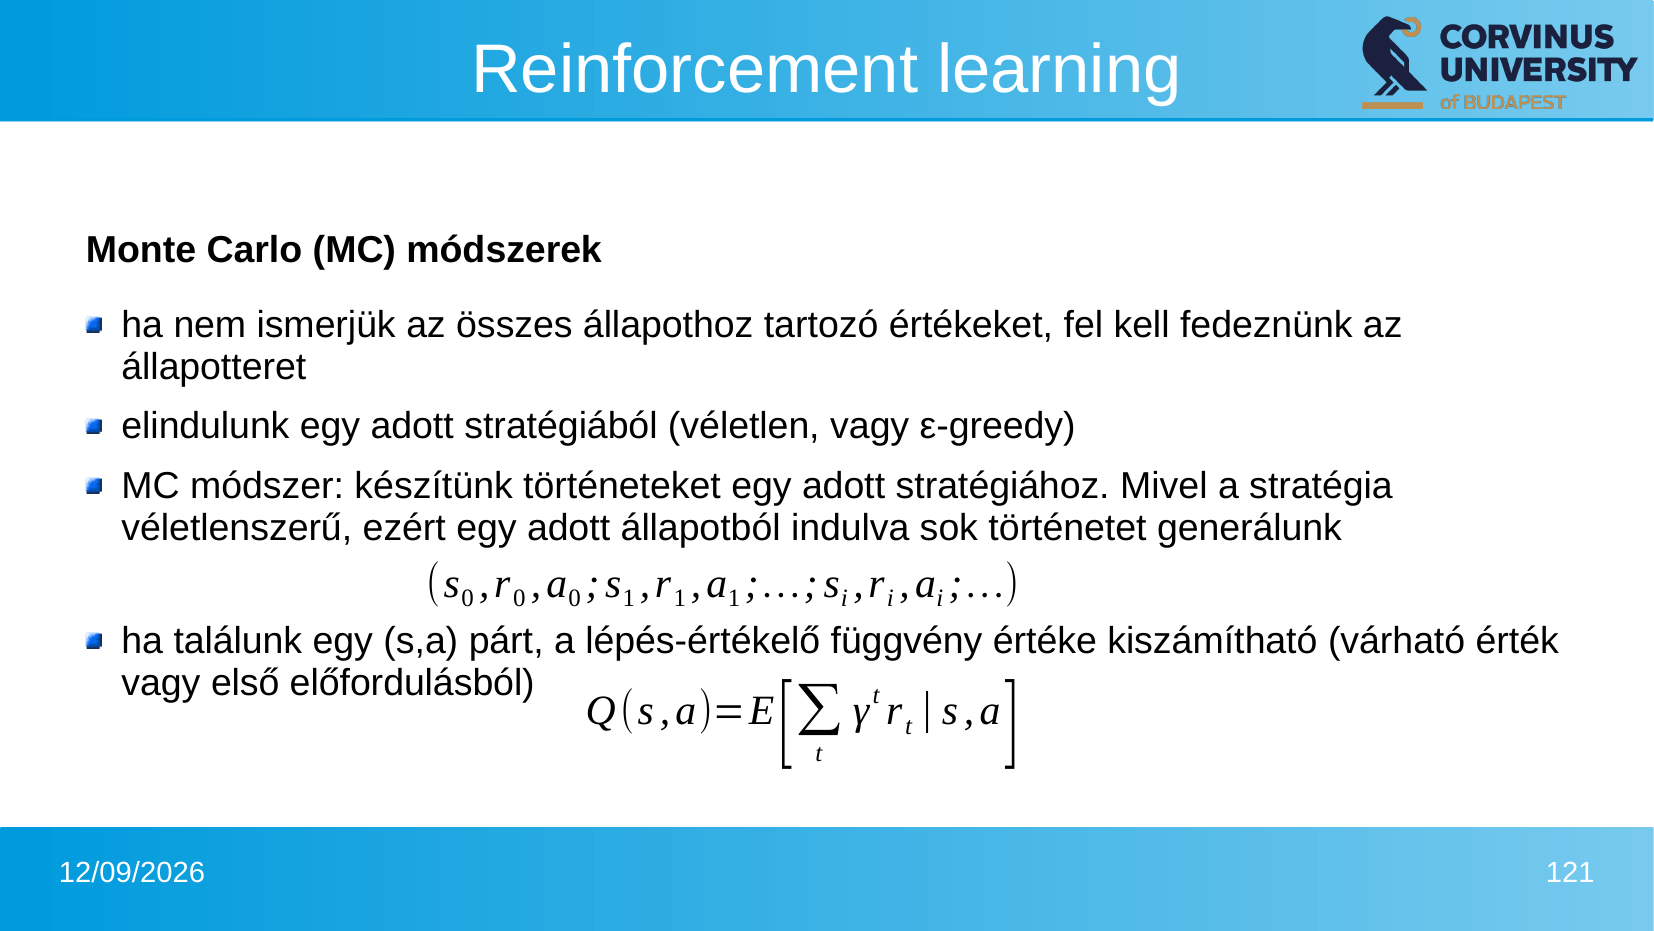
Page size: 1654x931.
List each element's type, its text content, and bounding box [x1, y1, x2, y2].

chart [585, 676, 1019, 772]
text_box Monte Carlo (MC) módszerek ha nem ismerjük az összes állapothoz tartozó értékeket, fel kell fedeznünk az állapotteret elindulunk egy adott stratégiából (véletlen, vagy ε-greedy) MC módszer: készítünk történeteket egy adott stratégiához. Mivel a stratégia véletlenszerű, ezért egy adott állapotból indulva sok történetet generálunk ha találunk egy (s,a) párt, a lépés-értékelő függvény értéke kiszámítható (várható érték vagy első előfordulásból) [71, 220, 1610, 737]
picture [1362, 16, 1638, 109]
chart [426, 558, 1019, 613]
title Reinforcement learning [59, 29, 1362, 108]
